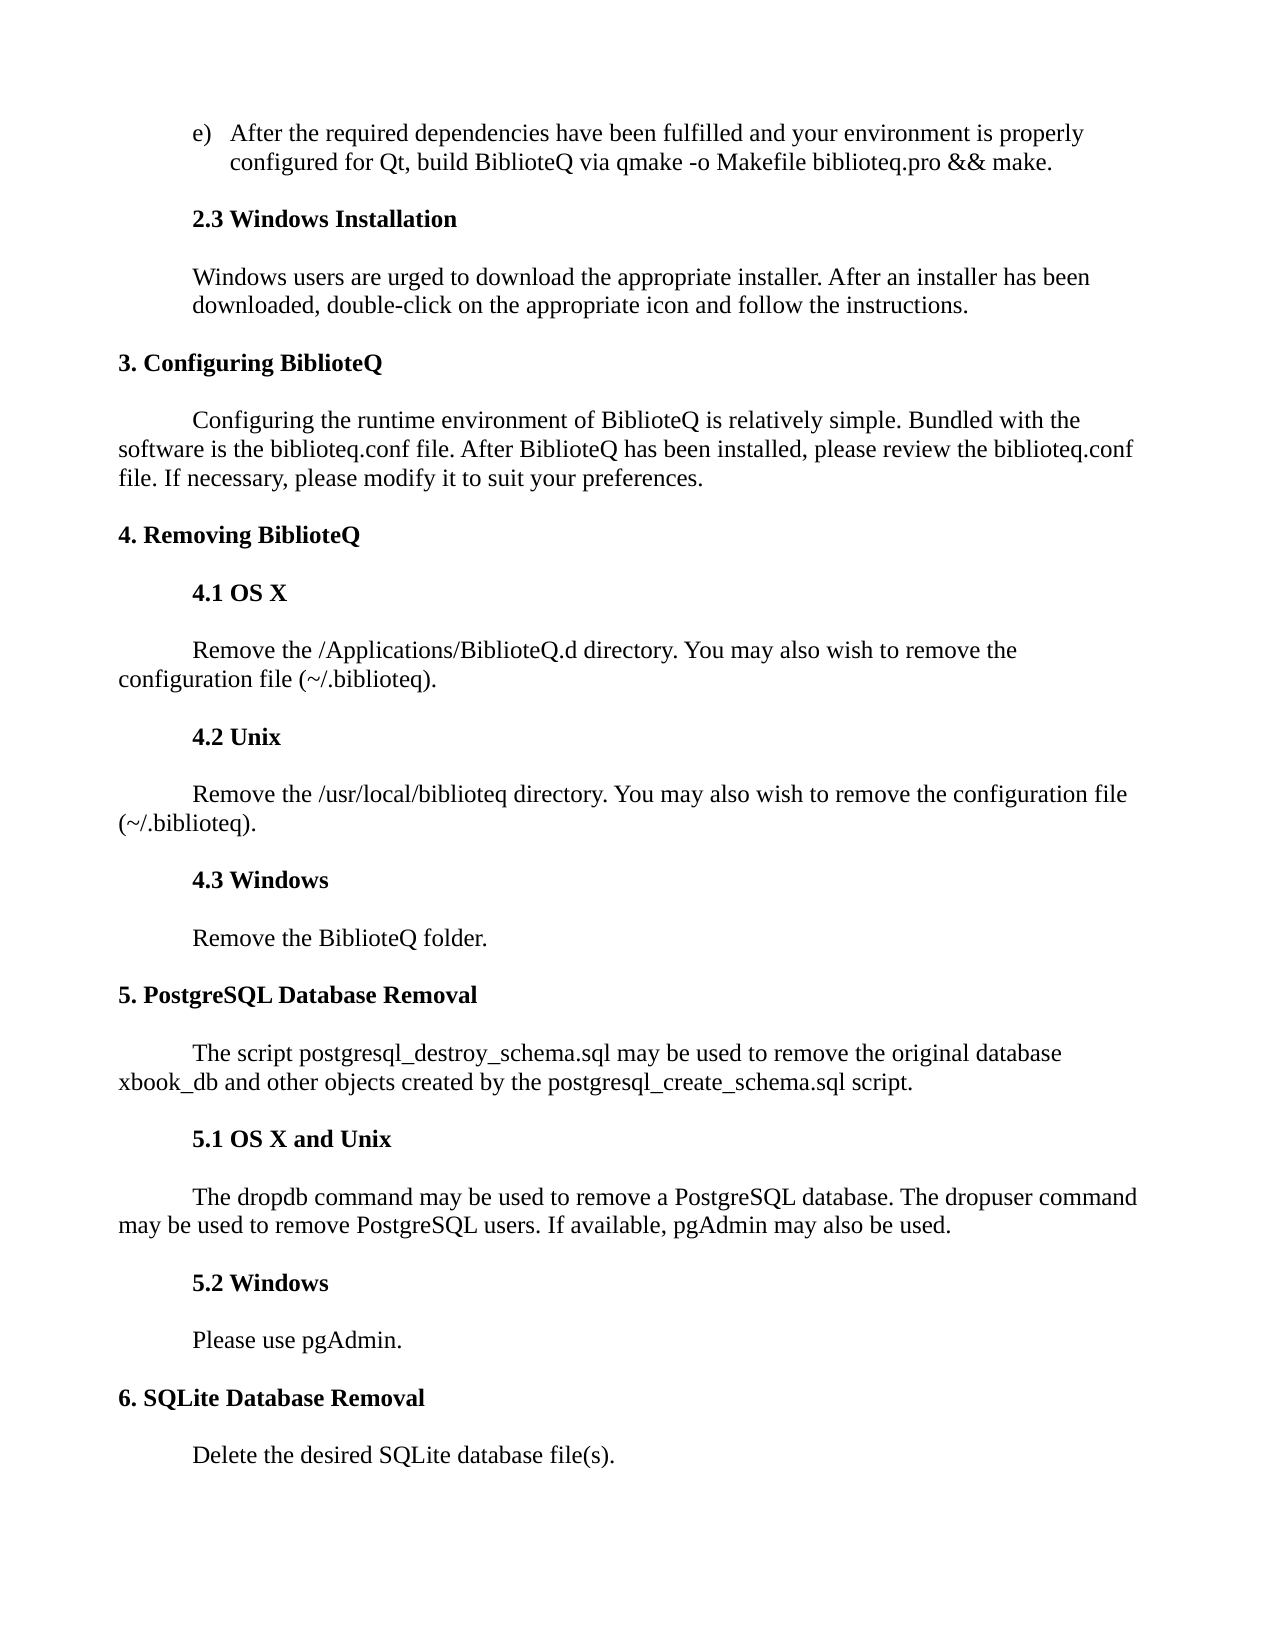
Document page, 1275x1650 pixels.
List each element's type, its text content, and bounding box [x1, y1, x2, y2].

text The dropdb command may be used to remove a PostgreSQL database. The dropuser command may be used to remove PostgreSQL users. If available, pgAdmin may also be used. [118, 1182, 1157, 1239]
text Remove the /Applications/BiblioteQ.d directory. You may also wish to remove the configuration file (~/.biblioteq). [118, 636, 1157, 693]
text 4.1 OS X [118, 578, 1157, 607]
text Remove the /usr/local/biblioteq directory. You may also wish to remove the configuration file (~/.biblioteq). [118, 779, 1157, 837]
text 3. Configuring BiblioteQ [118, 348, 1157, 377]
text Windows users are urged to download the appropriate installer. After an installer has been downloaded, double-click on the appropriate icon and follow the instructions. [118, 262, 1157, 319]
text 4.3 Windows [118, 866, 1157, 894]
text Remove the BiblioteQ folder. [118, 923, 1157, 952]
text Please use pgAdmin. [118, 1326, 1157, 1354]
text Configuring the runtime environment of BiblioteQ is relatively simple. Bundled with the software is the biblioteq.conf file. After BiblioteQ has been installed, please review the biblioteq.conf file. If necessary, please modify it to suit your preferences. [118, 406, 1157, 492]
text The script postgresql_destroy_schema.sql may be used to remove the original database xbook_db and other objects created by the postgresql_create_schema.sql script. [118, 1038, 1157, 1096]
text 4.2 Unix [118, 722, 1157, 751]
text 4. Removing BiblioteQ [118, 521, 1157, 549]
text 5. PostgreSQL Database Removal [118, 981, 1157, 1009]
text 2.3 Windows Installation [118, 204, 1157, 233]
text 5.1 OS X and Unix [118, 1124, 1157, 1153]
text 6. SQLite Database Removal [118, 1383, 1157, 1412]
list After the required dependencies have been fulfilled and your environment is properly configured for Qt, build BiblioteQ via qmake -o Makefile biblioteq.pro && make. [192, 118, 1157, 176]
text Delete the desired SQLite database file(s). [118, 1441, 1157, 1469]
text 5.2 Windows [118, 1268, 1157, 1297]
